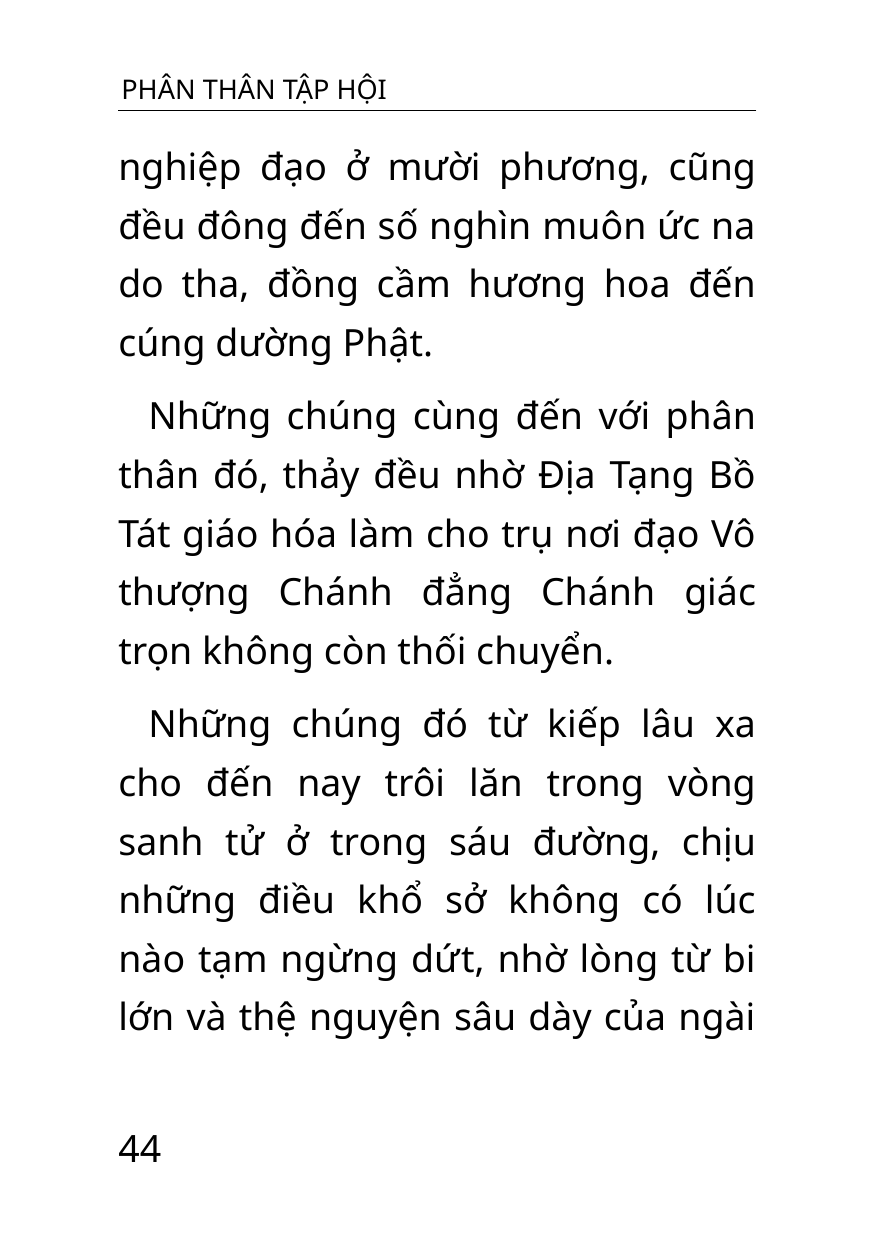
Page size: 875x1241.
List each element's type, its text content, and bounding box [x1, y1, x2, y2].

text Những chúng cùng đến với phân thân đó, thảy đều nhờ Địa Tạng Bồ Tát giáo hóa làm cho trụ nơi đạo Vô thượng Chánh đẳng Chánh giác trọn không còn thối chuyển. [118, 390, 756, 675]
text Những chúng đó từ kiếp lâu xa cho đến nay trôi lăn trong vòng sanh tử ở trong sáu đường, chịu những điều khổ sở không có lúc nào tạm ngừng dứt, nhờ lòng từ bi lớn và thệ nguyện sâu dày của ngài [118, 697, 756, 1042]
text nghiệp đạo ở mười phương, cũng đều đông đến số nghìn muôn ức na do tha, đồng cầm hương hoa đến cúng dường Phật. [118, 141, 756, 367]
